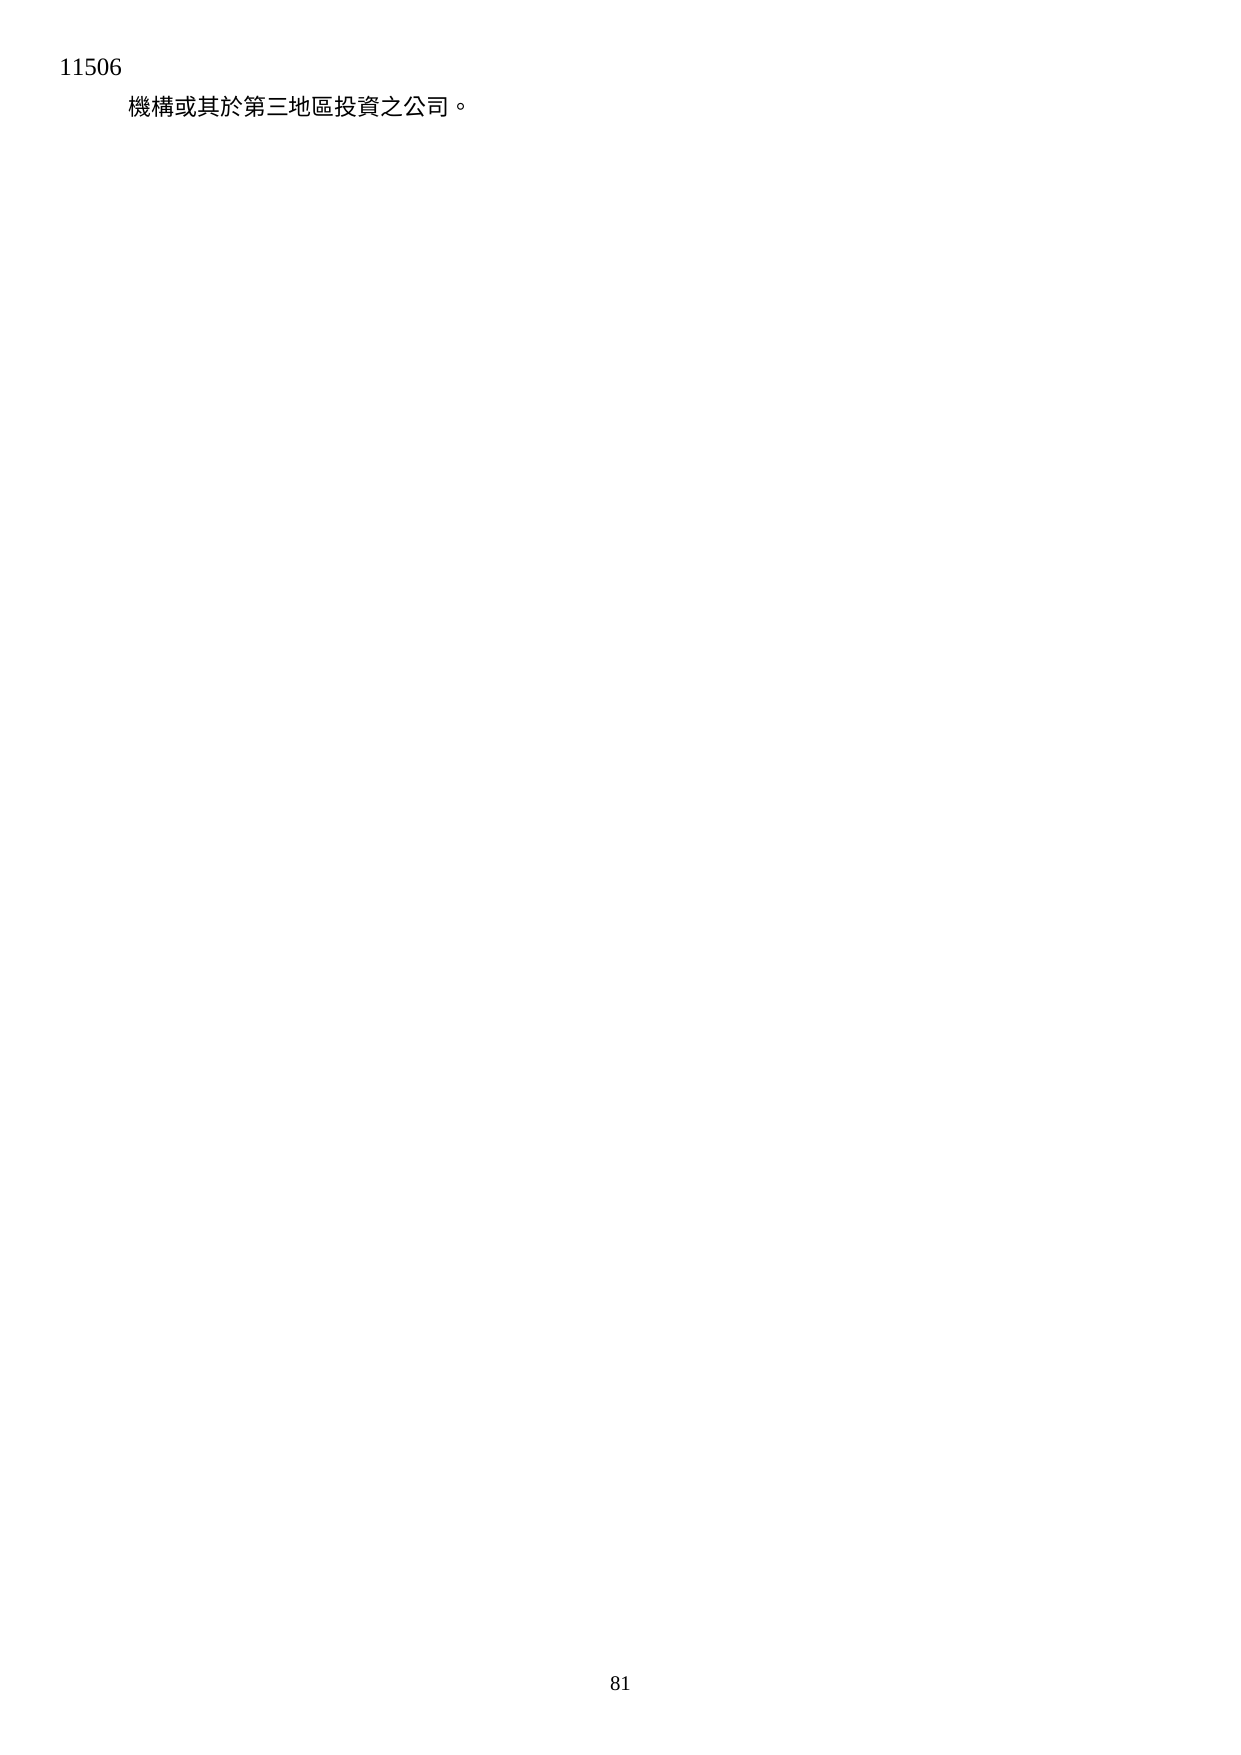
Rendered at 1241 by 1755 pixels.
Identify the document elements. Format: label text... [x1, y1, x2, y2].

subtitle 機構或其於第三地區投資之公司。 [84, 88, 1131, 122]
